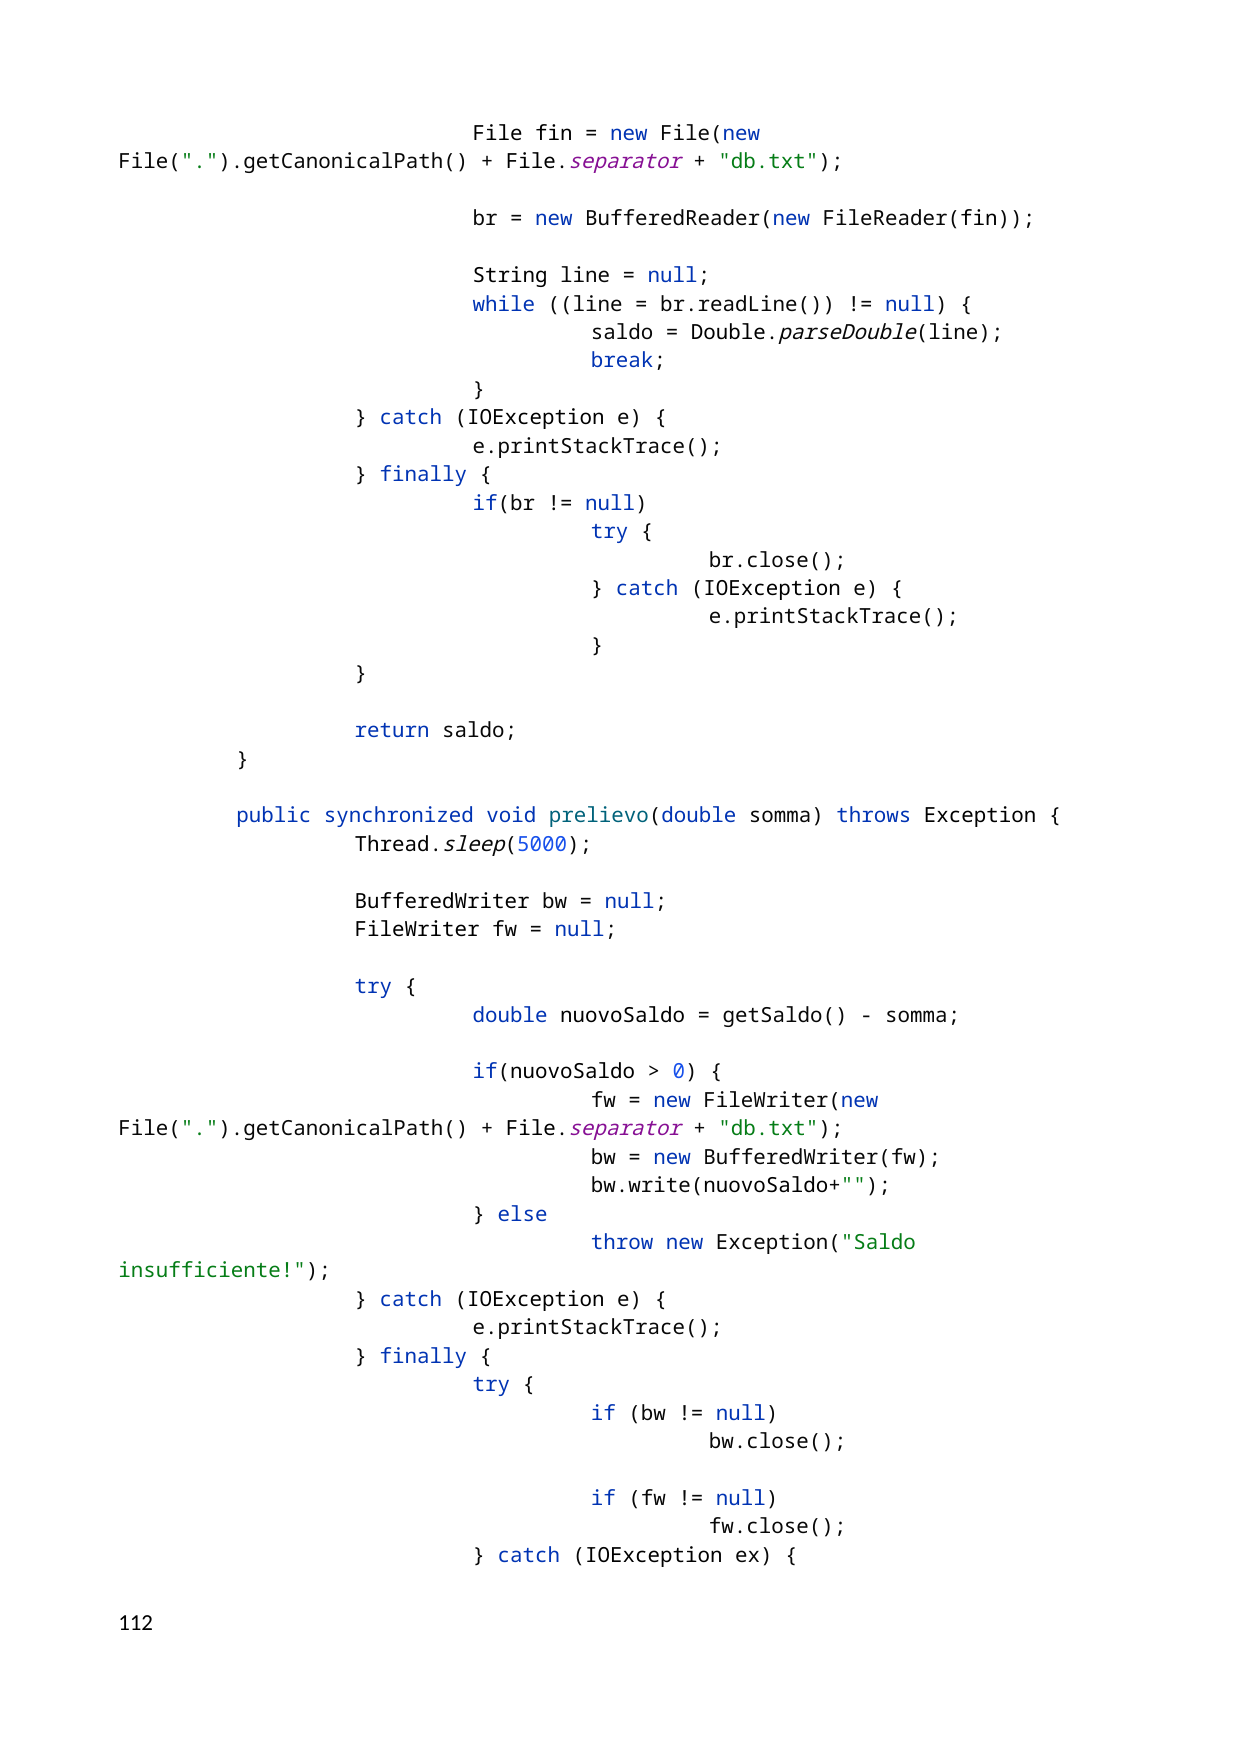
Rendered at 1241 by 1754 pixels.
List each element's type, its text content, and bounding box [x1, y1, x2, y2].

text File fin = new File(new File(".").getCanonicalPath() + File.separator + "db.txt"); br = new BufferedReader(new FileReader(fin)); String line = null; while ((line = br.readLine()) != null) { saldo = Double.parseDouble(line); break; } } catch (IOException e) { e.printStackTrace(); } finally { if(br != null) try { br.close(); } catch (IOException e) { e.printStackTrace(); } } return saldo; } public synchronized void prelievo(double somma) throws Exception { Thread.sleep(5000); BufferedWriter bw = null; FileWriter fw = null; try { double nuovoSaldo = getSaldo() - somma; if(nuovoSaldo > 0) { fw = new FileWriter(new File(".").getCanonicalPath() + File.separator + "db.txt"); bw = new BufferedWriter(fw); bw.write(nuovoSaldo+""); } else throw new Exception("Saldo insufficiente!"); } catch (IOException e) { e.printStackTrace(); } finally { try { if (bw != null) bw.close(); if (fw != null) fw.close(); } catch (IOException ex) { [118, 118, 1122, 1568]
